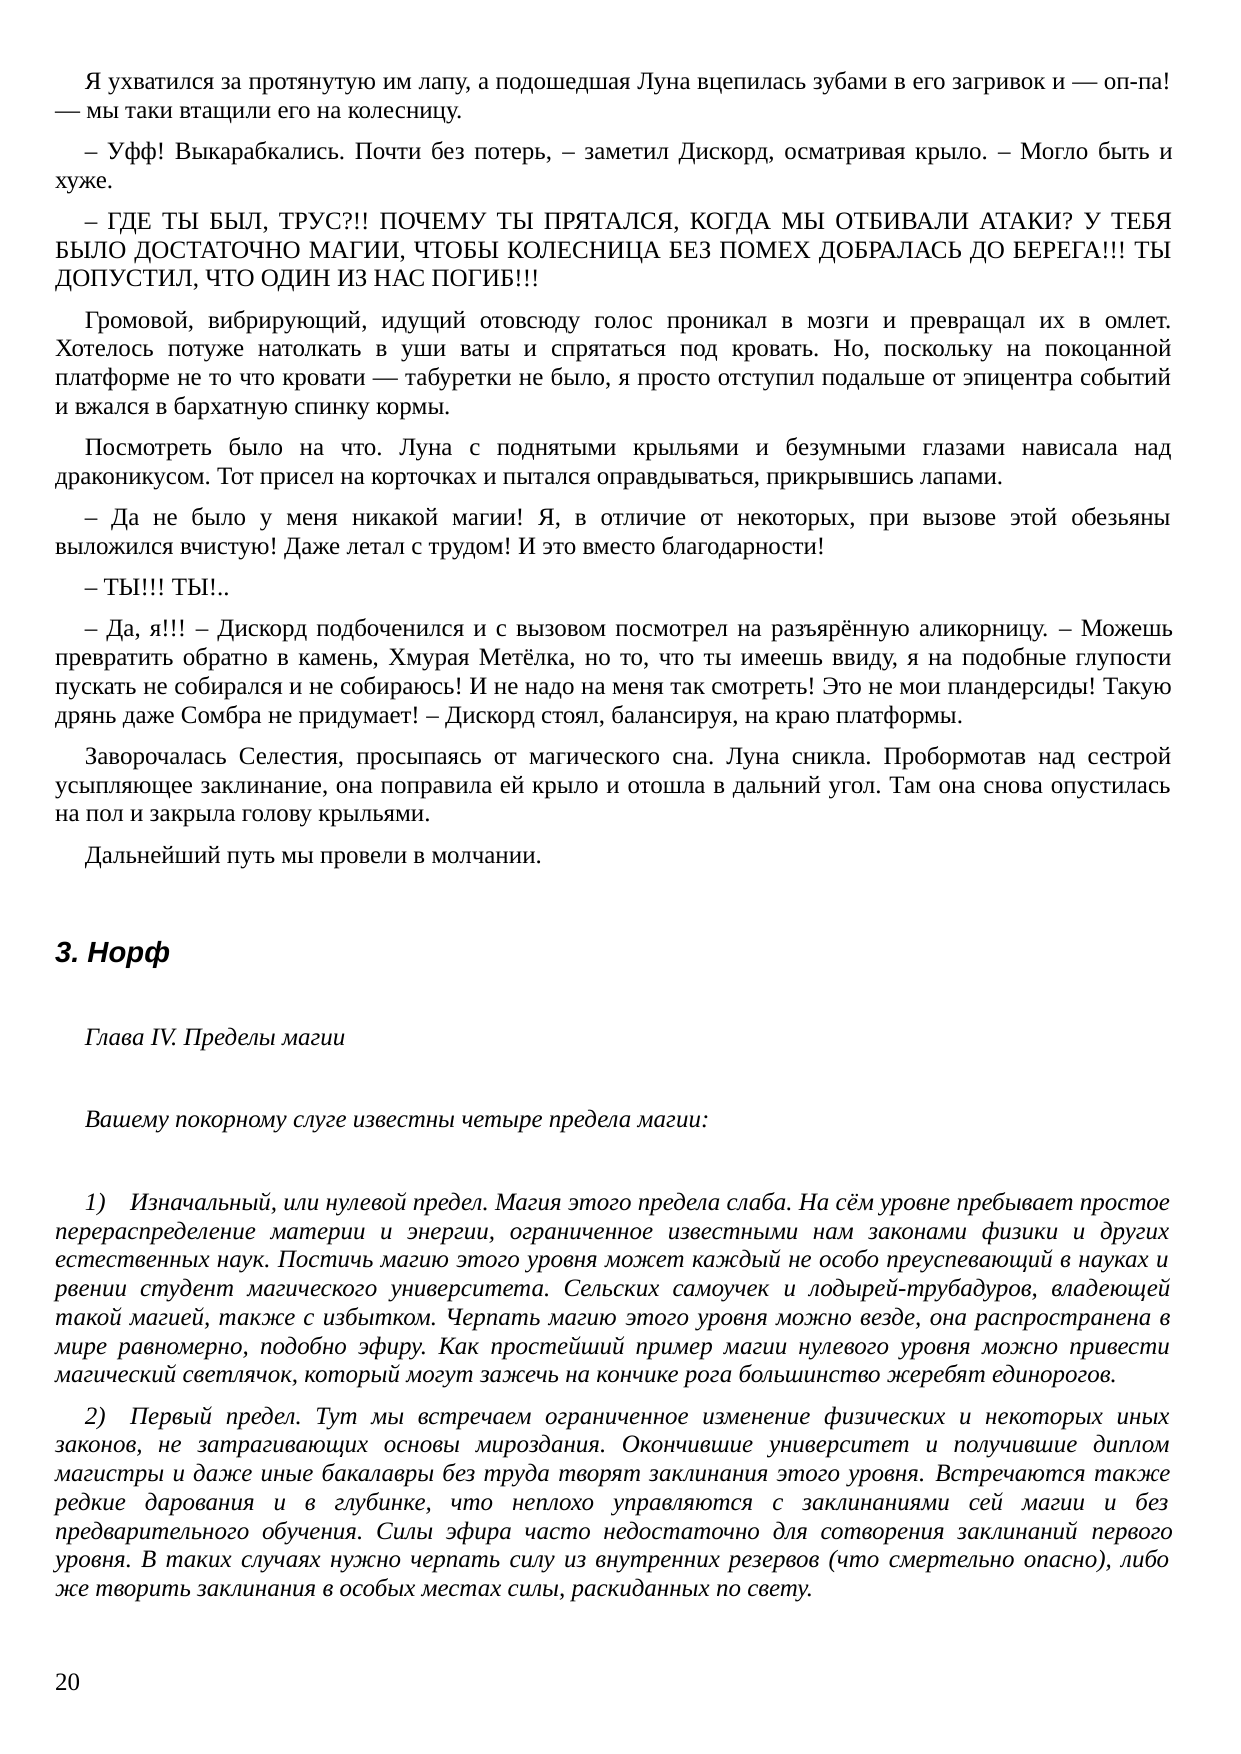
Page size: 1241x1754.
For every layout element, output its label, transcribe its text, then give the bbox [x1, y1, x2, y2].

text Глава IV. Пределы магии [55, 1022, 1173, 1051]
text – Да не было у меня никакой магии! Я, в отличие от некоторых, при вызове этой обезьяны выложился вчистую! Даже летал с трудом! И это вместо благодарности! [55, 502, 1173, 560]
list Изначальный, или нулевой предел. Магия этого предела слаба. На сём уровне пребывает простое перераспределение материи и энергии, ограниченное известными нам законами физики и других естественных наук. Постичь магию этого уровня может каждый не особо преуспевающий в науках и рвении студент магического университета. Сельских самоучек и лодырей-трубадуров, владеющей такой магией, также с избытком. Черпать магию этого уровня можно везде, она распространена в мире равномерно, подобно эфиру. Как простейший пример магии нулевого уровня можно привести магический светлячок, который могут зажечь на кончике рога большинство жеребят единорогов. [55, 1187, 1173, 1388]
text Дальнейший путь мы провели в молчании. [55, 840, 1173, 868]
text Посмотреть было на что. Луна с поднятыми крыльями и безумными глазами нависала над драконикусом. Тот присел на корточках и пытался оправдываться, прикрывшись лапами. [55, 432, 1173, 490]
text Вашему покорному слуге известны четыре предела магии: [55, 1104, 1173, 1133]
subtitle 3. Норф [55, 935, 1173, 968]
text – Уфф! Выкарабкались. Почти без потерь, – заметил Дискорд, осматривая крыло. – Могло быть и хуже. [55, 136, 1173, 193]
text – ГДЕ ТЫ БЫЛ, ТРУС?!! ПОЧЕМУ ТЫ ПРЯТАЛСЯ, КОГДА МЫ ОТБИВАЛИ АТАКИ? У ТЕБЯ БЫЛО ДОСТАТОЧНО МАГИИ, ЧТОБЫ КОЛЕСНИЦА БЕЗ ПОМЕХ ДОБРАЛАСЬ ДО БЕРЕГА!!! ТЫ ДОПУСТИЛ, ЧТО ОДИН ИЗ НАС ПОГИБ!!! [55, 206, 1173, 292]
text Я ухватился за протянутую им лапу, а подошедшая Луна вцепилась зубами в его загривок и — оп-па! — мы таки втащили его на колесницу. [55, 66, 1173, 123]
text – ТЫ!!! ТЫ!.. [55, 572, 1173, 601]
list Первый предел. Тут мы встречаем ограниченное изменение физических и некоторых иных законов, не затрагивающих основы мироздания. Окончившие университет и получившие диплом магистры и даже иные бакалавры без труда творят заклинания этого уровня. Встречаются также редкие дарования и в глубинке, что неплохо управляются с заклинаниями сей магии и без предварительного обучения. Силы эфира часто недостаточно для сотворения заклинаний первого уровня. В таких случаях нужно черпать силу из внутренних резервов (что смертельно опасно), либо же творить заклинания в особых местах силы, раскиданных по свету. [55, 1401, 1173, 1602]
text Заворочалась Селестия, просыпаясь от магического сна. Луна сникла. Пробормотав над сестрой усыпляющее заклинание, она поправила ей крыло и отошла в дальний угол. Там она снова опустилась на пол и закрыла голову крыльями. [55, 741, 1173, 827]
text – Да, я!!! – Дискорд подбоченился и с вызовом посмотрел на разъярённую аликорницу. – Можешь превратить обратно в камень, Хмурая Метёлка, но то, что ты имеешь ввиду, я на подобные глупости пускать не собирался и не собираюсь! И не надо на меня так смотреть! Это не мои пландерсиды! Такую дрянь даже Сомбра не придумает! – Дискорд стоял, балансируя, на краю платформы. [55, 613, 1173, 728]
text Громовой, вибрирующий, идущий отовсюду голос проникал в мозги и превращал их в омлет. Хотелось потуже натолкать в уши ваты и спрятаться под кровать. Но, поскольку на покоцанной платформе не то что кровати — табуретки не было, я просто отступил подальше от эпицентра событий и вжался в бархатную спинку кормы. [55, 305, 1173, 420]
